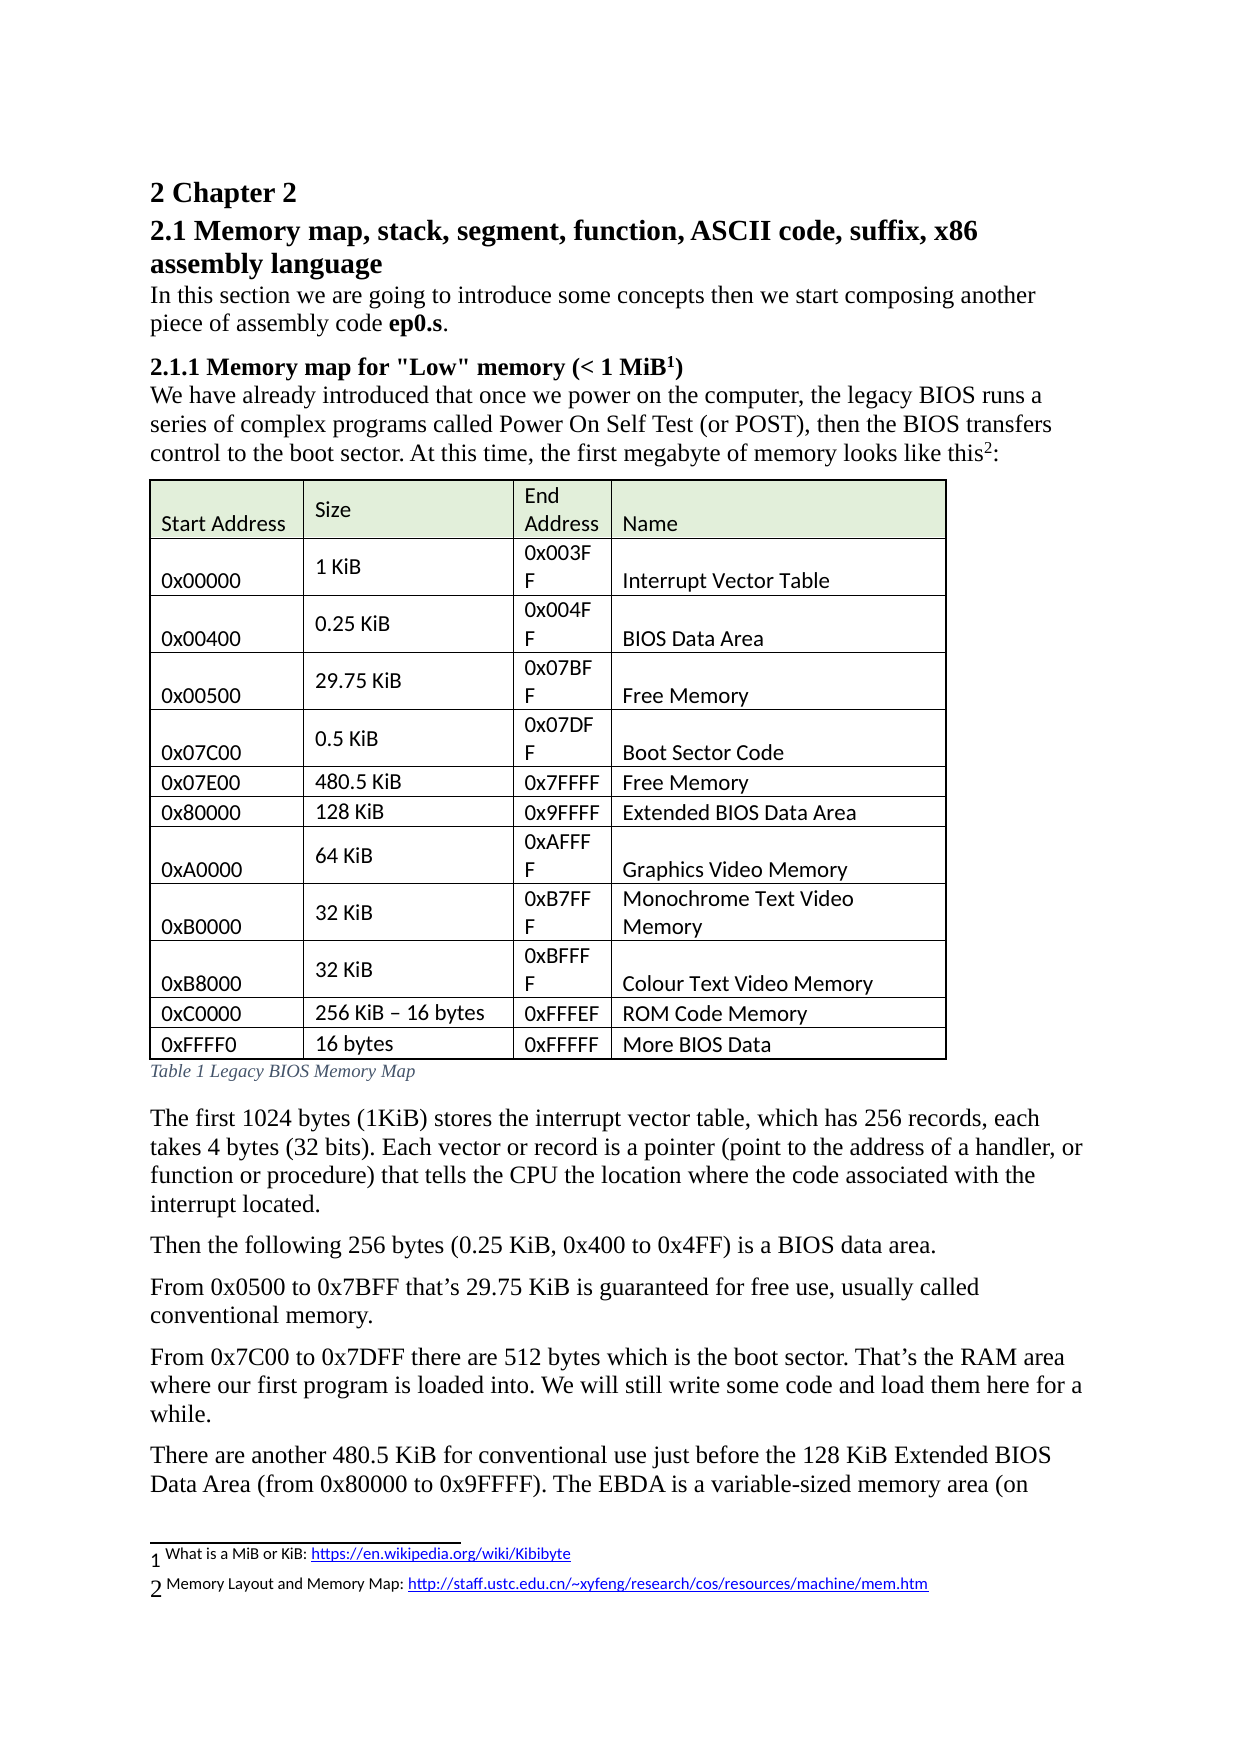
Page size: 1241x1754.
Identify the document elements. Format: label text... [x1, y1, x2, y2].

text The first 1024 bytes (1KiB) stores the interrupt vector table, which has 256 records, each takes 4 bytes (32 bits). Each vector or record is a pointer (point to the address of a handler, or function or procedure) that tells the CPU the location where the code associated with the interrupt located. [150, 1103, 1090, 1218]
table_cell 480.5 KiB [304, 767, 513, 796]
table_cell 0x9FFFF [514, 797, 611, 826]
text There are another 480.5 KiB for conventional use just before the 128 KiB Extended BIOS Data Area (from 0x80000 to 0x9FFFF). The EBDA is a variable-sized memory area (on [150, 1440, 1090, 1498]
table_header Start Address [151, 481, 303, 537]
table_cell Extended BIOS Data Area [612, 797, 945, 826]
table_cell More BIOS Data [612, 1028, 945, 1058]
text In this section we are going to introduce some concepts then we start composing another piece of assembly code ep0.s. [150, 280, 1090, 337]
table_cell 0x07BFF [514, 653, 611, 709]
table_cell 128 KiB [304, 797, 513, 826]
text From 0x0500 to 0x7BFF that’s 29.75 KiB is guaranteed for free use, usually called conventional memory. [150, 1272, 1090, 1329]
table_cell Free Memory [612, 653, 945, 709]
text From 0x7C00 to 0x7DFF there are 512 bytes which is the boot sector. That’s the RAM area where our first program is loaded into. We will still write some code and load them here for a while. [150, 1342, 1090, 1428]
table_cell 0x07DFF [514, 710, 611, 766]
table_cell 0xB0000 [151, 884, 303, 940]
table_cell 0x00500 [151, 653, 303, 709]
text Table 1 Legacy BIOS Memory Map [150, 1060, 1090, 1082]
table_cell BIOS Data Area [612, 596, 945, 652]
table_cell 0x003FF [514, 539, 611, 594]
table_cell 16 bytes [304, 1028, 513, 1058]
table_cell 0xAFFFF [514, 827, 611, 883]
table_cell 0xA0000 [151, 827, 303, 883]
table_cell 256 KiB – 16 bytes [304, 998, 513, 1027]
table_cell 0xBFFFF [514, 941, 611, 997]
table_cell Monochrome Text Video Memory [612, 884, 945, 940]
table_cell 0x07E00 [151, 767, 303, 796]
table_cell 0.25 KiB [304, 596, 513, 652]
table_cell 64 KiB [304, 827, 513, 883]
text What is a MiB or KiB: https://en.wikipedia.org/wiki/Kibibyte [150, 1543, 1090, 1573]
table_cell 32 KiB [304, 884, 513, 940]
table_cell 0x00400 [151, 596, 303, 652]
table_cell Colour Text Video Memory [612, 941, 945, 997]
text Then the following 256 bytes (0.25 KiB, 0x400 to 0x4FF) is a BIOS data area. [150, 1230, 1090, 1259]
table_cell 1 KiB [304, 539, 513, 594]
table_cell 0x7FFFF [514, 767, 611, 796]
subtitle 2.1.1 Memory map for "Low" memory (< 1 MiB) [150, 352, 1090, 381]
table_cell 0xB7FFF [514, 884, 611, 940]
text We have already introduced that once we power on the computer, the legacy BIOS runs a series of complex programs called Power On Self Test (or POST), then the BIOS transfers control to the boot sector. At this time, the first megabyte of memory looks like this: [150, 381, 1090, 467]
subtitle 2.1 Memory map, stack, segment, function, ASCII code, suffix, x86 assembly language [150, 213, 1090, 280]
text Memory Layout and Memory Map: http://staff.ustc.edu.cn/~xyfeng/research/cos/resources/machine/mem.htm [150, 1573, 1090, 1604]
table_cell Boot Sector Code [612, 710, 945, 766]
table_cell 0.5 KiB [304, 710, 513, 766]
table_cell Free Memory [612, 767, 945, 796]
table_cell 0x004FF [514, 596, 611, 652]
table_header End Address [514, 481, 611, 537]
table_header Size [304, 481, 513, 537]
table_cell 0x00000 [151, 539, 303, 594]
table_cell 0x07C00 [151, 710, 303, 766]
table_cell 29.75 KiB [304, 653, 513, 709]
table_cell 0xFFFEF [514, 998, 611, 1027]
table_cell 0xB8000 [151, 941, 303, 997]
table_header Name [612, 481, 945, 537]
table_cell 0xC0000 [151, 998, 303, 1027]
table_cell 0x80000 [151, 797, 303, 826]
table_cell Graphics Video Memory [612, 827, 945, 883]
table_cell 0xFFFF0 [151, 1028, 303, 1058]
subtitle 2 Chapter 2 [150, 175, 1090, 208]
table_cell Interrupt Vector Table [612, 539, 945, 594]
table_cell ROM Code Memory [612, 998, 945, 1027]
table_cell 0xFFFFF [514, 1028, 611, 1058]
table_cell 32 KiB [304, 941, 513, 997]
